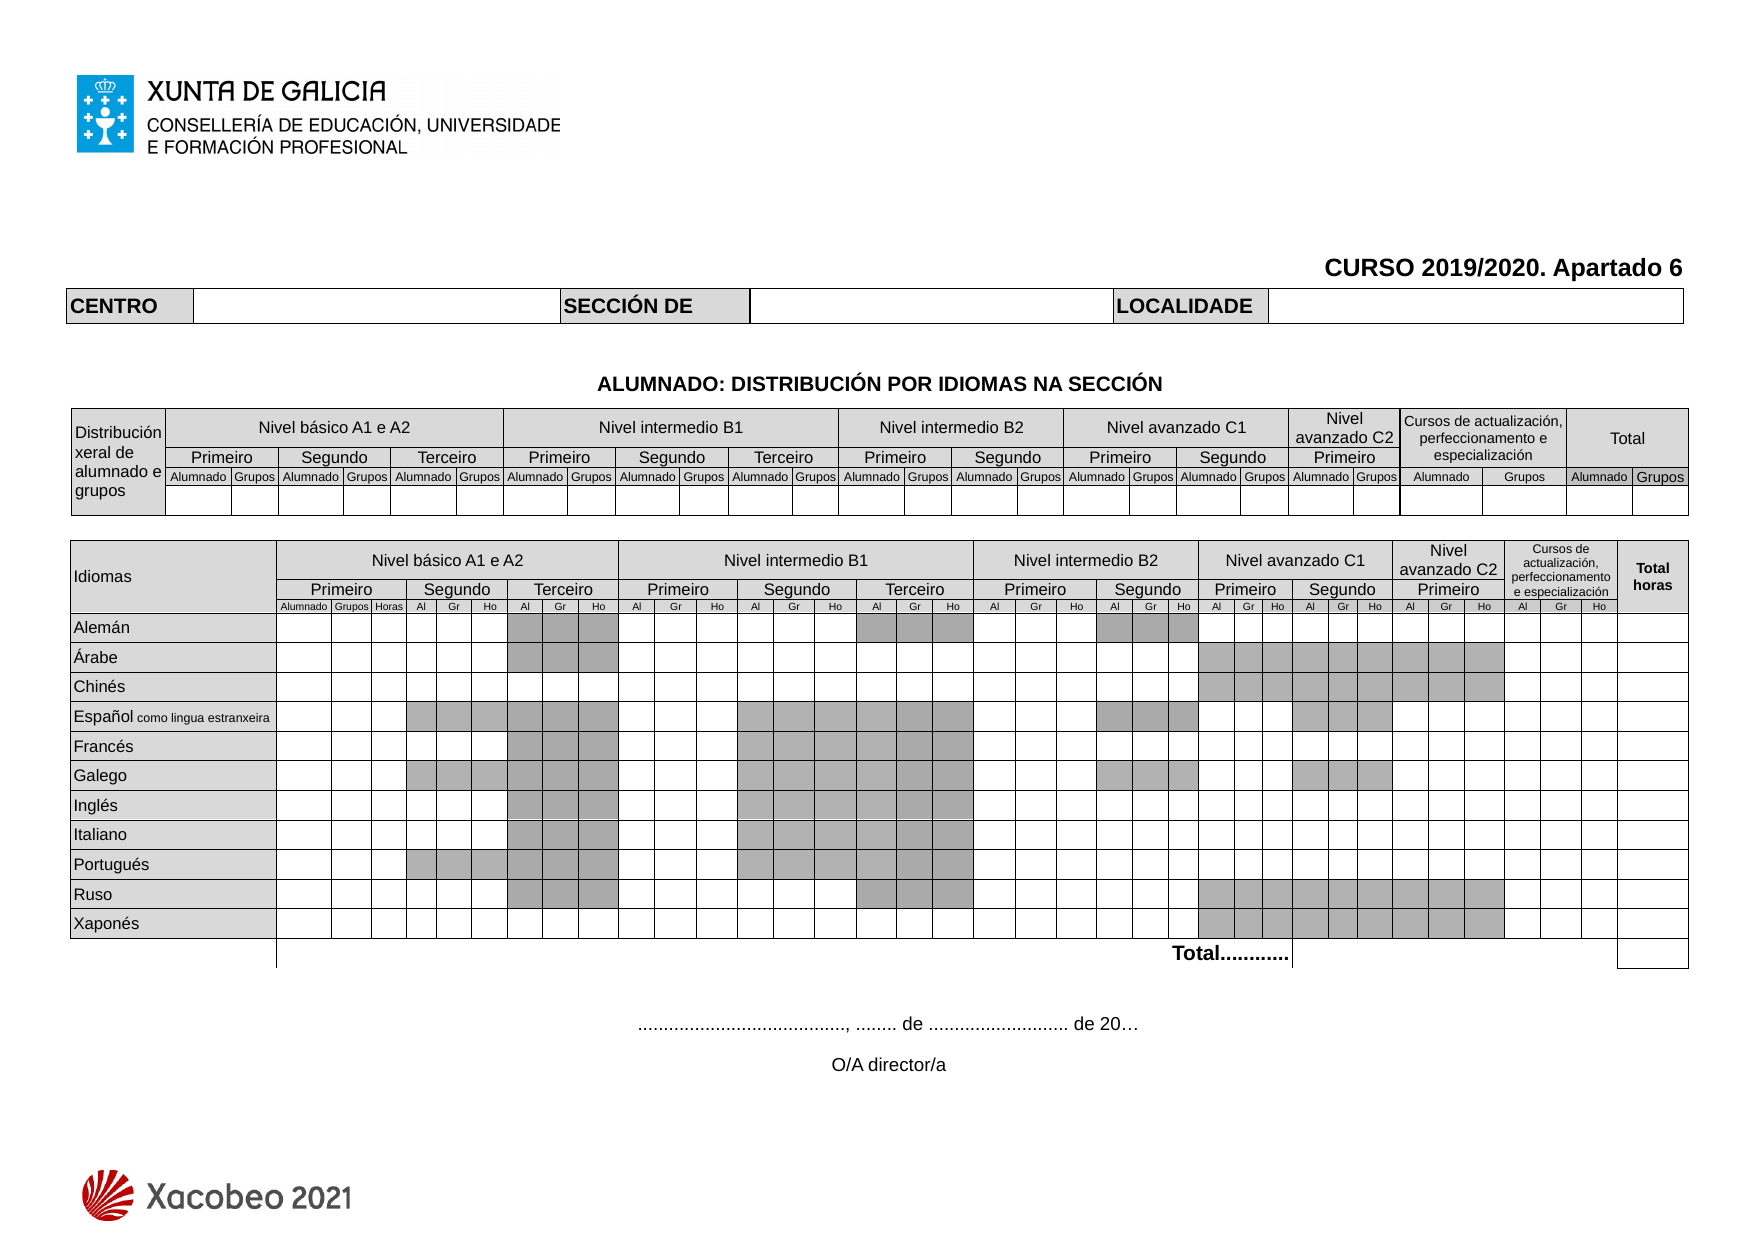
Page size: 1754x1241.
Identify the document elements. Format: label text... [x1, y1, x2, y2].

table_cell [1358, 643, 1392, 672]
table_cell Grupos [457, 468, 503, 485]
table_cell [1582, 673, 1617, 701]
table_cell [579, 702, 618, 731]
table_cell [897, 643, 932, 672]
table_cell [579, 909, 618, 938]
table_cell Alumnado [1177, 468, 1240, 485]
table_cell Al [738, 600, 773, 612]
table_cell [1199, 614, 1234, 642]
table_cell [974, 880, 1015, 908]
table_cell Gr [1429, 600, 1464, 612]
table_cell [897, 909, 932, 938]
table_cell [508, 821, 542, 849]
table_header Nivel básico A1 e A2 [277, 541, 618, 579]
table_cell [332, 880, 371, 908]
table_cell [1016, 732, 1056, 760]
table_cell [1358, 850, 1392, 879]
table_header LOCALIDADE [1114, 289, 1268, 323]
table_cell [1057, 673, 1096, 701]
table_cell [1582, 614, 1617, 642]
table_cell [1358, 821, 1392, 849]
table_cell [1393, 643, 1428, 672]
table_cell [857, 821, 896, 849]
table_cell [1505, 643, 1540, 672]
table_cell [1097, 909, 1132, 938]
table_cell [619, 643, 654, 672]
table_cell [1263, 761, 1292, 790]
table_cell [1293, 791, 1328, 819]
table_cell [933, 732, 973, 760]
table_cell [1199, 643, 1234, 672]
table_cell [1358, 761, 1392, 790]
table_cell [508, 643, 542, 672]
table_cell [1541, 673, 1581, 701]
table_cell [857, 732, 896, 760]
table_cell [407, 702, 436, 731]
table_cell [1064, 486, 1129, 515]
table_cell [1263, 880, 1292, 908]
table_cell [1241, 486, 1288, 515]
table_cell Alumnado [952, 468, 1017, 485]
table_cell [277, 614, 331, 642]
table_cell [277, 732, 331, 760]
table_cell Grupos [1241, 468, 1288, 485]
table_cell [407, 850, 436, 879]
table_cell [1016, 850, 1056, 879]
table_cell [1133, 732, 1168, 760]
table_cell [697, 821, 737, 849]
table_cell [543, 880, 578, 908]
table_cell [1567, 486, 1632, 515]
table_cell Al [1293, 600, 1328, 612]
table_cell [1358, 732, 1392, 760]
table_header Nivel avanzado C1 [1064, 409, 1288, 447]
table_cell [1016, 673, 1056, 701]
table_cell Ho [697, 600, 737, 612]
table_cell [1235, 732, 1262, 760]
table_cell [232, 486, 278, 515]
table_cell [1057, 791, 1096, 819]
table_cell [933, 821, 973, 849]
table_cell [655, 821, 696, 849]
table_cell [508, 850, 542, 879]
table_cell [277, 850, 331, 879]
table_header Nivel avanzado C1 [1199, 541, 1392, 579]
table_cell [508, 909, 542, 938]
table_cell [1582, 643, 1617, 672]
table_cell [1199, 702, 1234, 731]
table_cell [1199, 673, 1234, 701]
table_cell [815, 791, 856, 819]
table_cell [1618, 880, 1688, 908]
table_cell [508, 673, 542, 701]
table_cell Total............ [277, 939, 1292, 968]
table_cell [774, 821, 814, 849]
table_cell [1235, 702, 1262, 731]
table_cell Alumnado [504, 468, 567, 485]
table_cell [543, 761, 578, 790]
table_cell [1133, 909, 1168, 938]
table_cell [1429, 614, 1464, 642]
table_cell Terceiro [391, 448, 503, 467]
table_cell [619, 614, 654, 642]
table_cell [1263, 643, 1292, 672]
table_cell [738, 732, 773, 760]
table_cell [1429, 702, 1464, 731]
table_cell [1235, 614, 1262, 642]
table_cell [1505, 732, 1540, 760]
table_cell Chinés [71, 673, 276, 701]
table_cell Ho [1358, 600, 1392, 612]
table_cell [1289, 486, 1353, 515]
table_cell [508, 702, 542, 731]
table_cell [344, 486, 390, 515]
table_cell [897, 614, 932, 642]
table_cell [437, 909, 471, 938]
table_cell [774, 643, 814, 672]
table_cell [1169, 850, 1198, 879]
table_cell [1199, 850, 1234, 879]
table_cell [1393, 850, 1428, 879]
table_cell [1358, 791, 1392, 819]
table_header [1269, 289, 1683, 323]
table_cell Ho [1169, 600, 1198, 612]
table_cell [619, 732, 654, 760]
table_cell [1293, 880, 1328, 908]
table_cell [857, 761, 896, 790]
table_cell [1329, 643, 1357, 672]
table_cell Grupos [232, 468, 278, 485]
table_cell [1393, 614, 1428, 642]
table_cell Gr [543, 600, 578, 612]
table_cell [619, 673, 654, 701]
table_cell [1293, 732, 1328, 760]
table_cell [1293, 761, 1328, 790]
table_cell [1505, 761, 1540, 790]
table_cell [407, 821, 436, 849]
table_header ........................................, ........ de ........................... de 20… [74, 1013, 1704, 1053]
table_cell [1169, 732, 1198, 760]
table_cell [1329, 880, 1357, 908]
table_header Cursos de actualización, perfeccionamento e especialización [1401, 409, 1566, 467]
table_cell [1541, 732, 1581, 760]
table_cell [974, 761, 1015, 790]
table_cell Grupos [680, 468, 728, 485]
table_cell Alumnado [839, 468, 904, 485]
table_cell [437, 673, 471, 701]
table_cell [277, 909, 331, 938]
table_cell [738, 791, 773, 819]
table_cell [437, 791, 471, 819]
table_cell [974, 673, 1015, 701]
table_cell [579, 732, 618, 760]
table_cell Alumnado [729, 468, 792, 485]
table_cell [857, 673, 896, 701]
table_cell [1057, 614, 1096, 642]
table_cell Alumnado [1567, 468, 1632, 485]
table_cell [1263, 821, 1292, 849]
table_cell [815, 880, 856, 908]
table_cell [1358, 880, 1392, 908]
table_cell [655, 732, 696, 760]
table_cell [1293, 821, 1328, 849]
table_cell [332, 909, 371, 938]
table_cell [277, 643, 331, 672]
table_header Total horas [1618, 541, 1688, 612]
table_cell [774, 732, 814, 760]
table_cell [1263, 732, 1292, 760]
table_cell [472, 673, 507, 701]
table_header Total [1567, 409, 1688, 467]
table_cell [508, 761, 542, 790]
table_cell [1235, 673, 1262, 701]
table_cell [1429, 673, 1464, 701]
table_cell [1429, 643, 1464, 672]
table_cell [774, 850, 814, 879]
table_cell [1429, 850, 1464, 879]
table_cell [857, 791, 896, 819]
table_cell [1541, 909, 1581, 938]
table_cell [508, 614, 542, 642]
table_cell [437, 643, 471, 672]
table_cell [974, 702, 1015, 731]
table_cell [1582, 761, 1617, 790]
table_cell [579, 643, 618, 672]
table_cell [1329, 791, 1357, 819]
table_cell [1358, 702, 1392, 731]
table_cell [1016, 791, 1056, 819]
table_cell [1177, 486, 1240, 515]
table_cell [1263, 673, 1292, 701]
table_cell [1541, 880, 1581, 908]
table_cell [738, 643, 773, 672]
table_header Nivel avanzado C2 [1393, 541, 1504, 579]
table_cell [332, 821, 371, 849]
table_cell Grupos [332, 600, 371, 612]
table_cell Segundo [952, 448, 1063, 467]
table_cell Terceiro [729, 448, 838, 467]
table_cell [697, 880, 737, 908]
table_cell [277, 791, 331, 819]
table_cell [974, 643, 1015, 672]
table_cell [1465, 850, 1504, 879]
table_cell Primeiro [1289, 448, 1399, 467]
table_cell [1263, 614, 1292, 642]
table_cell [1293, 909, 1328, 938]
table_cell [933, 909, 973, 938]
table_cell [472, 732, 507, 760]
table_header Nivel intermedio B1 [619, 541, 973, 579]
table_cell [1618, 673, 1688, 701]
table_cell [738, 880, 773, 908]
table_cell Al [1097, 600, 1132, 612]
table_cell Grupos [568, 468, 615, 485]
table_cell Al [508, 600, 542, 612]
table_cell [543, 850, 578, 879]
table_header Idiomas [71, 541, 276, 612]
table_cell [729, 486, 792, 515]
table_cell [1505, 614, 1540, 642]
table_cell [857, 880, 896, 908]
table_cell [1133, 761, 1168, 790]
table_cell [372, 673, 406, 701]
table_cell [1582, 850, 1617, 879]
table_cell [372, 702, 406, 731]
table_cell [543, 614, 578, 642]
table_cell Grupos [344, 468, 390, 485]
table_cell [697, 702, 737, 731]
table_cell [1235, 791, 1262, 819]
table_cell Primeiro [974, 580, 1096, 599]
table_cell [1235, 850, 1262, 879]
table_cell [1393, 673, 1428, 701]
table_cell [1235, 643, 1262, 672]
table_cell [619, 880, 654, 908]
table_cell Alumnado [616, 468, 679, 485]
picture [85, 114, 92, 121]
table_cell [1097, 732, 1132, 760]
table_cell [1358, 614, 1392, 642]
table_cell [1483, 486, 1566, 515]
table_cell [1263, 909, 1292, 938]
table_cell [437, 702, 471, 731]
table_cell [277, 880, 331, 908]
table_cell [579, 850, 618, 879]
table_cell [407, 614, 436, 642]
table_cell [1133, 880, 1168, 908]
table_cell [1541, 614, 1581, 642]
table_header Nivel intermedio B1 [504, 409, 838, 447]
table_cell [332, 791, 371, 819]
table_cell [1169, 761, 1198, 790]
table_cell [1130, 486, 1176, 515]
table_cell [897, 702, 932, 731]
table_cell Segundo [1097, 580, 1198, 599]
table_cell [1329, 909, 1357, 938]
table_cell [1097, 791, 1132, 819]
table_cell Francés [71, 732, 276, 760]
table_cell [332, 643, 371, 672]
table_cell Primeiro [1064, 448, 1176, 467]
table_cell Ruso [71, 880, 276, 908]
table_cell [1097, 850, 1132, 879]
table_cell [857, 909, 896, 938]
table_cell [1199, 880, 1234, 908]
table_cell [543, 791, 578, 819]
table_cell Alumnado [166, 468, 231, 485]
text ALUMNADO: DISTRIBUCIÓN POR IDIOMAS NA SECCIÓN [77, 372, 1683, 396]
table_cell [472, 702, 507, 731]
table_cell [277, 821, 331, 849]
table_cell [437, 614, 471, 642]
table_cell Alumnado [1289, 468, 1353, 485]
table_cell [543, 702, 578, 731]
table_cell Ho [579, 600, 618, 612]
table_cell [1057, 850, 1096, 879]
picture [85, 96, 92, 104]
table_cell [508, 791, 542, 819]
table_cell Grupos [905, 468, 951, 485]
table_cell [1199, 761, 1234, 790]
table_cell [1169, 791, 1198, 819]
table_cell [774, 673, 814, 701]
table_cell Ho [1263, 600, 1292, 612]
table_cell Español como lingua estranxeira [71, 702, 276, 731]
table_header Distribución xeral de alumnado e grupos [72, 409, 165, 515]
table_cell [437, 761, 471, 790]
table_cell [1057, 732, 1096, 760]
table_cell [1618, 761, 1688, 790]
picture [84, 131, 92, 138]
table_cell [815, 732, 856, 760]
table_cell [738, 909, 773, 938]
table_cell [1097, 821, 1132, 849]
table_cell [1199, 821, 1234, 849]
table_cell Gr [1133, 600, 1168, 612]
table_cell [738, 821, 773, 849]
table_cell [332, 732, 371, 760]
table_cell [1618, 939, 1688, 968]
table_cell [1293, 614, 1328, 642]
table_cell [1169, 909, 1198, 938]
table_cell [655, 643, 696, 672]
table_cell [619, 821, 654, 849]
table_cell [1358, 673, 1392, 701]
table_cell [1097, 643, 1132, 672]
table_cell [815, 761, 856, 790]
table_cell [1329, 761, 1357, 790]
table_cell [738, 761, 773, 790]
table_cell [897, 673, 932, 701]
table_cell [407, 909, 436, 938]
table_cell [579, 880, 618, 908]
table_cell [1429, 909, 1464, 938]
table_cell [372, 850, 406, 879]
table_cell [1429, 791, 1464, 819]
table_cell [697, 909, 737, 938]
table_cell [1057, 702, 1096, 731]
table_cell [1465, 791, 1504, 819]
table_cell Alumnado [279, 468, 343, 485]
table_cell [697, 791, 737, 819]
table_cell [457, 486, 503, 515]
table_header Nivel intermedio B2 [839, 409, 1063, 447]
table_cell [1169, 702, 1198, 731]
table_cell [277, 761, 331, 790]
table_cell Grupos [1018, 468, 1063, 485]
table_cell Terceiro [508, 580, 618, 599]
table_cell [697, 850, 737, 879]
table_cell [857, 850, 896, 879]
table_cell Gr [1235, 600, 1262, 612]
table_cell [437, 880, 471, 908]
table_header CENTRO [67, 289, 193, 323]
table_cell Terceiro [857, 580, 973, 599]
table_cell [166, 486, 231, 515]
table_cell [1199, 732, 1234, 760]
table_cell [372, 791, 406, 819]
table_cell [974, 732, 1015, 760]
table_cell [1505, 909, 1540, 938]
table_cell [933, 702, 973, 731]
table_cell [407, 761, 436, 790]
table_cell [1329, 702, 1357, 731]
table_cell [619, 791, 654, 819]
table_cell [277, 673, 331, 701]
table_cell [1618, 643, 1688, 672]
table_cell [1393, 880, 1428, 908]
table_cell [508, 880, 542, 908]
table_header Cursos de actualización, perfeccionamento e especialización [1505, 541, 1617, 599]
table_cell Grupos [1130, 468, 1176, 485]
table_cell [1169, 673, 1198, 701]
table_cell [680, 486, 728, 515]
table_cell [1393, 821, 1428, 849]
table_cell [738, 673, 773, 701]
table_cell [793, 486, 838, 515]
table_cell [1541, 702, 1581, 731]
table_cell [1618, 791, 1688, 819]
table_cell [1393, 732, 1428, 760]
table_cell [619, 761, 654, 790]
table_cell [1618, 732, 1688, 760]
table_cell Al [407, 600, 436, 612]
table_cell [1293, 643, 1328, 672]
table_cell [815, 850, 856, 879]
table_cell [655, 880, 696, 908]
table_cell [697, 673, 737, 701]
table_cell Ho [933, 600, 973, 612]
table_cell Primeiro [619, 580, 737, 599]
table_cell [1393, 761, 1428, 790]
picture [118, 96, 126, 104]
table_cell [543, 732, 578, 760]
table_cell Primeiro [166, 448, 278, 467]
table_cell [277, 702, 331, 731]
table_cell [933, 791, 973, 819]
table_cell [1016, 761, 1056, 790]
table_cell Portugués [71, 850, 276, 879]
table_cell Al [1505, 600, 1540, 612]
table_cell [332, 673, 371, 701]
table_cell [1465, 909, 1504, 938]
table_cell [655, 791, 696, 819]
table_cell [472, 821, 507, 849]
table_cell Inglés [71, 791, 276, 819]
table_cell [1097, 614, 1132, 642]
table_header [751, 289, 1113, 323]
table_cell [543, 909, 578, 938]
table_cell [1199, 909, 1234, 938]
table_cell [857, 614, 896, 642]
table_cell [1429, 732, 1464, 760]
table_cell [568, 486, 615, 515]
table_cell [1235, 880, 1262, 908]
table_cell [1097, 880, 1132, 908]
table_cell [1582, 732, 1617, 760]
table_cell [1169, 643, 1198, 672]
table_cell Ho [815, 600, 856, 612]
table_cell Alemán [71, 614, 276, 642]
table_cell [543, 643, 578, 672]
table_cell [1133, 643, 1168, 672]
table_cell [1465, 821, 1504, 849]
table_cell Primeiro [1199, 580, 1292, 599]
table_cell [1133, 850, 1168, 879]
table_cell [70, 939, 276, 968]
table_cell Grupos [1354, 468, 1399, 485]
table_cell [697, 643, 737, 672]
table_cell Ho [1465, 600, 1504, 612]
table_cell Gr [1016, 600, 1056, 612]
table_cell [372, 732, 406, 760]
table_cell [933, 643, 973, 672]
table_cell [1263, 850, 1292, 879]
table_cell [1541, 791, 1581, 819]
table_cell [1133, 791, 1168, 819]
table_cell [619, 850, 654, 879]
table_cell Alumnado [1401, 468, 1482, 485]
table_cell [1235, 821, 1262, 849]
table_cell [738, 850, 773, 879]
table_cell [391, 486, 456, 515]
table_cell [1618, 850, 1688, 879]
table_cell [1465, 673, 1504, 701]
table_cell [839, 486, 904, 515]
table_cell [1329, 614, 1357, 642]
table_cell Ho [1057, 600, 1096, 612]
table_cell [579, 791, 618, 819]
table_cell [1505, 850, 1540, 879]
table_cell [1018, 486, 1063, 515]
table_cell [1235, 909, 1262, 938]
text CURSO 2019/2020. Apartado 6 [77, 253, 1683, 281]
table_cell [407, 673, 436, 701]
table_cell [1429, 880, 1464, 908]
table_cell [372, 821, 406, 849]
table_cell Gr [774, 600, 814, 612]
table_cell Al [1393, 600, 1428, 612]
table_cell [1618, 702, 1688, 731]
table_cell [774, 761, 814, 790]
table_cell [437, 850, 471, 879]
table_cell [1057, 909, 1096, 938]
table_cell [815, 909, 856, 938]
table_cell [974, 850, 1015, 879]
table_cell [1329, 821, 1357, 849]
table_cell Segundo [1177, 448, 1288, 467]
table_cell Alumnado [391, 468, 456, 485]
table_cell [1582, 702, 1617, 731]
table_cell [1097, 673, 1132, 701]
table_cell [1169, 880, 1198, 908]
table_cell [1505, 880, 1540, 908]
table_cell [372, 909, 406, 938]
table_cell Al [1199, 600, 1234, 612]
table_cell [1329, 732, 1357, 760]
table_cell Grupos [1633, 468, 1688, 485]
table_cell [1016, 909, 1056, 938]
table_cell [1358, 909, 1392, 938]
table_cell [472, 880, 507, 908]
table_header Nivel avanzado C2 [1289, 409, 1399, 447]
table_cell Gr [1541, 600, 1581, 612]
table_cell Horas [372, 600, 406, 612]
table_cell [655, 761, 696, 790]
table_cell [974, 909, 1015, 938]
table_cell [897, 761, 932, 790]
table_cell Ho [1582, 600, 1617, 612]
table_cell Grupos [793, 468, 838, 485]
table_header Nivel intermedio B2 [974, 541, 1198, 579]
picture [76, 75, 560, 154]
table_cell [1016, 643, 1056, 672]
table_cell [655, 850, 696, 879]
table_cell [738, 614, 773, 642]
table_cell [1505, 702, 1540, 731]
table_cell [1329, 850, 1357, 879]
table_cell [1057, 821, 1096, 849]
table_cell [933, 761, 973, 790]
table_cell [1429, 821, 1464, 849]
table_cell [472, 643, 507, 672]
picture [118, 114, 126, 121]
table_cell [332, 614, 371, 642]
table_cell Primeiro [504, 448, 615, 467]
table_cell [619, 702, 654, 731]
table_cell [579, 614, 618, 642]
table_header SECCIÓN DE [561, 289, 749, 323]
table_cell Galego [71, 761, 276, 790]
table_cell Gr [655, 600, 696, 612]
table_cell Al [857, 600, 896, 612]
table_cell [372, 643, 406, 672]
table_cell [655, 702, 696, 731]
table_cell [1169, 614, 1198, 642]
table_cell [1541, 850, 1581, 879]
table_cell Segundo [1293, 580, 1392, 599]
table_cell [815, 821, 856, 849]
table_cell [1097, 702, 1132, 731]
table_cell [407, 791, 436, 819]
table_cell [1393, 702, 1428, 731]
table_cell [1505, 791, 1540, 819]
table_cell [437, 732, 471, 760]
table_cell Árabe [71, 643, 276, 672]
table_cell Al [619, 600, 654, 612]
table_cell [897, 732, 932, 760]
table_cell [933, 850, 973, 879]
table_cell Alumnado [277, 600, 331, 612]
table_cell [774, 614, 814, 642]
table_cell [1465, 732, 1504, 760]
table_cell [1541, 761, 1581, 790]
table_cell [1618, 614, 1688, 642]
table_cell Alumnado [1064, 468, 1129, 485]
table_cell [905, 486, 951, 515]
table_cell [738, 702, 773, 731]
table_cell [974, 821, 1015, 849]
table_cell Gr [1329, 600, 1357, 612]
table_cell [1293, 850, 1328, 879]
table_cell Segundo [407, 580, 507, 599]
table_cell [1465, 702, 1504, 731]
table_cell [1541, 821, 1581, 849]
table_cell [815, 643, 856, 672]
table_cell [815, 702, 856, 731]
table_cell [1505, 673, 1540, 701]
table_cell [472, 909, 507, 938]
table_cell [407, 732, 436, 760]
table_cell [1293, 673, 1328, 701]
table_cell Italiano [71, 821, 276, 849]
table_cell [974, 791, 1015, 819]
table_cell O/A director/a [74, 1054, 1704, 1112]
table_cell [933, 673, 973, 701]
table_cell [1393, 791, 1428, 819]
table_cell [472, 791, 507, 819]
table_cell [504, 486, 567, 515]
table_cell [1465, 643, 1504, 672]
table_cell Gr [897, 600, 932, 612]
table_cell [508, 732, 542, 760]
table_cell [279, 486, 343, 515]
table_cell [543, 673, 578, 701]
table_cell Primeiro [839, 448, 951, 467]
table_cell [1199, 791, 1234, 819]
table_cell [543, 821, 578, 849]
table_cell [952, 486, 1017, 515]
table_cell [579, 821, 618, 849]
table_cell Primeiro [1393, 580, 1504, 599]
table_cell [1541, 643, 1581, 672]
table_cell [1618, 821, 1688, 849]
table_cell [1263, 702, 1292, 731]
table_cell [897, 850, 932, 879]
table_header Nivel básico A1 e A2 [166, 409, 503, 447]
table_cell [372, 614, 406, 642]
table_cell [655, 909, 696, 938]
table_cell [697, 761, 737, 790]
table_cell [332, 761, 371, 790]
table_cell [774, 702, 814, 731]
table_cell [697, 614, 737, 642]
table_header [194, 289, 560, 323]
table_cell Grupos [1483, 468, 1566, 485]
table_cell [472, 761, 507, 790]
table_cell [1133, 614, 1168, 642]
table_cell [1401, 486, 1482, 515]
table_cell [407, 643, 436, 672]
table_cell Segundo [279, 448, 390, 467]
table_cell [1505, 821, 1540, 849]
table_cell [974, 614, 1015, 642]
table_cell [655, 614, 696, 642]
table_cell [372, 880, 406, 908]
table_cell [1057, 761, 1096, 790]
table_cell [655, 673, 696, 701]
table_cell [1133, 702, 1168, 731]
table_cell [437, 821, 471, 849]
table_cell [697, 732, 737, 760]
table_cell [1133, 673, 1168, 701]
picture [118, 131, 126, 138]
table_cell [1329, 673, 1357, 701]
table_cell [1429, 761, 1464, 790]
table_cell [1016, 880, 1056, 908]
table_cell Ho [472, 600, 507, 612]
table_cell [1169, 821, 1198, 849]
table_cell Gr [437, 600, 471, 612]
table_cell [857, 702, 896, 731]
table_cell [897, 821, 932, 849]
table_cell [1582, 821, 1617, 849]
table_cell [1465, 614, 1504, 642]
table_cell [897, 880, 932, 908]
table_cell [1293, 939, 1617, 968]
table_cell [1016, 614, 1056, 642]
table_cell [933, 614, 973, 642]
table_cell [579, 761, 618, 790]
table_cell [472, 614, 507, 642]
table_cell [1393, 909, 1428, 938]
table_cell [332, 850, 371, 879]
table_cell [1263, 791, 1292, 819]
table_cell [1582, 791, 1617, 819]
table_cell [1465, 761, 1504, 790]
table_cell [1057, 643, 1096, 672]
table_cell [616, 486, 679, 515]
picture [96, 119, 114, 144]
table_cell Al [974, 600, 1015, 612]
table_cell [774, 791, 814, 819]
table_cell [1016, 821, 1056, 849]
table_cell [619, 909, 654, 938]
table_cell [332, 702, 371, 731]
picture [102, 96, 109, 104]
table_cell [815, 614, 856, 642]
table_cell [774, 880, 814, 908]
table_cell [1057, 880, 1096, 908]
table_cell [774, 909, 814, 938]
table_cell [857, 643, 896, 672]
table_cell [897, 791, 932, 819]
table_cell [372, 761, 406, 790]
table_cell Segundo [616, 448, 728, 467]
table_cell [1354, 486, 1399, 515]
picture [101, 108, 109, 116]
table_cell [1465, 880, 1504, 908]
table_cell [1582, 909, 1617, 938]
table_cell [1097, 761, 1132, 790]
table_cell [407, 880, 436, 908]
table_cell Xaponés [71, 909, 276, 938]
table_cell [1582, 880, 1617, 908]
table_cell [1235, 761, 1262, 790]
picture [82, 1170, 350, 1221]
table_cell [1293, 702, 1328, 731]
table_cell Segundo [738, 580, 856, 599]
table_cell [1633, 486, 1688, 515]
table_cell [579, 673, 618, 701]
table_cell [472, 850, 507, 879]
table_cell [1133, 821, 1168, 849]
table_cell [1016, 702, 1056, 731]
table_cell [815, 673, 856, 701]
table_cell Primeiro [277, 580, 406, 599]
table_cell [1618, 909, 1688, 938]
table_cell [933, 880, 973, 908]
